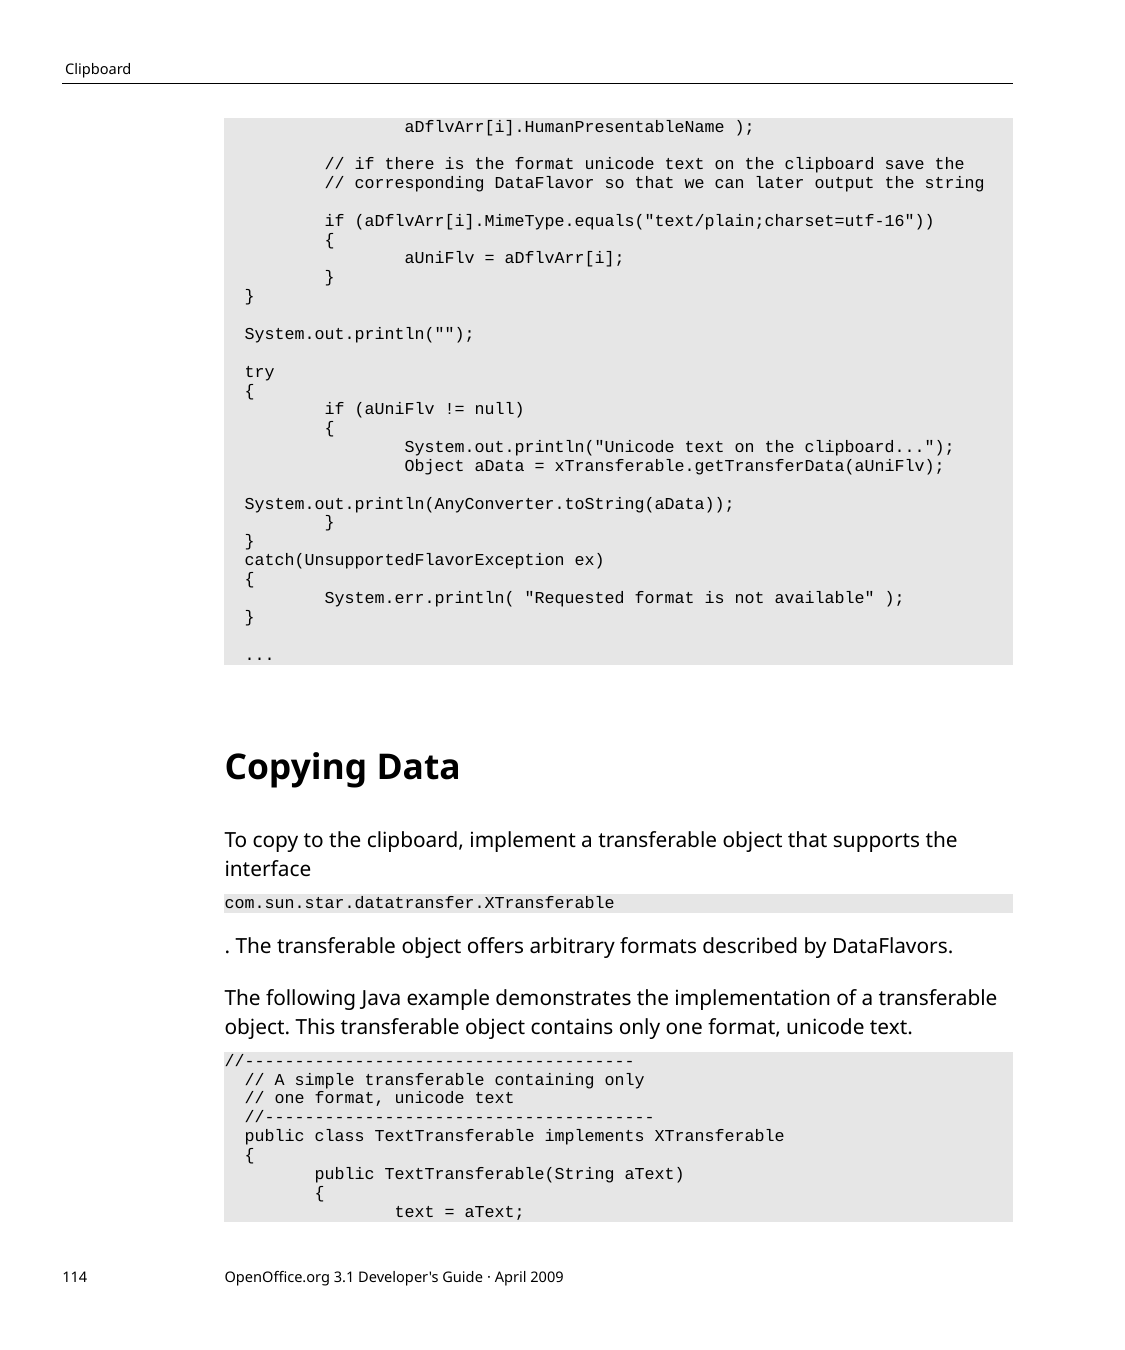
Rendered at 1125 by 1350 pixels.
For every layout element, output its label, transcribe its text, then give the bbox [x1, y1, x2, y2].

text The following Java example demonstrates the implementation of a transferable object. This transferable object contains only one format, unicode text. [224, 983, 1013, 1040]
text //--------------------------------------- // A simple transferable containing only // one format, unicode text //--------------------------------------- public class TextTransferable implements XTransferable { public TextTransferable(String aText) { text = aText; [224, 1052, 1013, 1222]
text aDflvArr[i].HumanPresentableName ); // if there is the format unicode text on the clipboard save the // corresponding DataFlavor so that we can later output the string if (aDflvArr[i].MimeType.equals("text/plain;charset=utf-16")) { aUniFlv = aDflvArr[i]; } } System.out.println(""); try { if (aUniFlv != null) { System.out.println("Unicode text on the clipboard..."); Object aData = xTransferable.getTransferData(aUniFlv); System.out.println(AnyConverter.toString(aData)); } } catch(UnsupportedFlavorException ex) { System.err.println( "Requested format is not available" ); } ... [224, 118, 1013, 665]
text . The transferable object offers arbitrary formats described by DataFlavors. [224, 931, 1013, 959]
subtitle Copying Data [224, 742, 1013, 790]
text com.sun.star.datatransfer.XTransferable [224, 894, 1013, 913]
text To copy to the clipboard, implement a transferable object that supports the interface [224, 826, 1013, 882]
